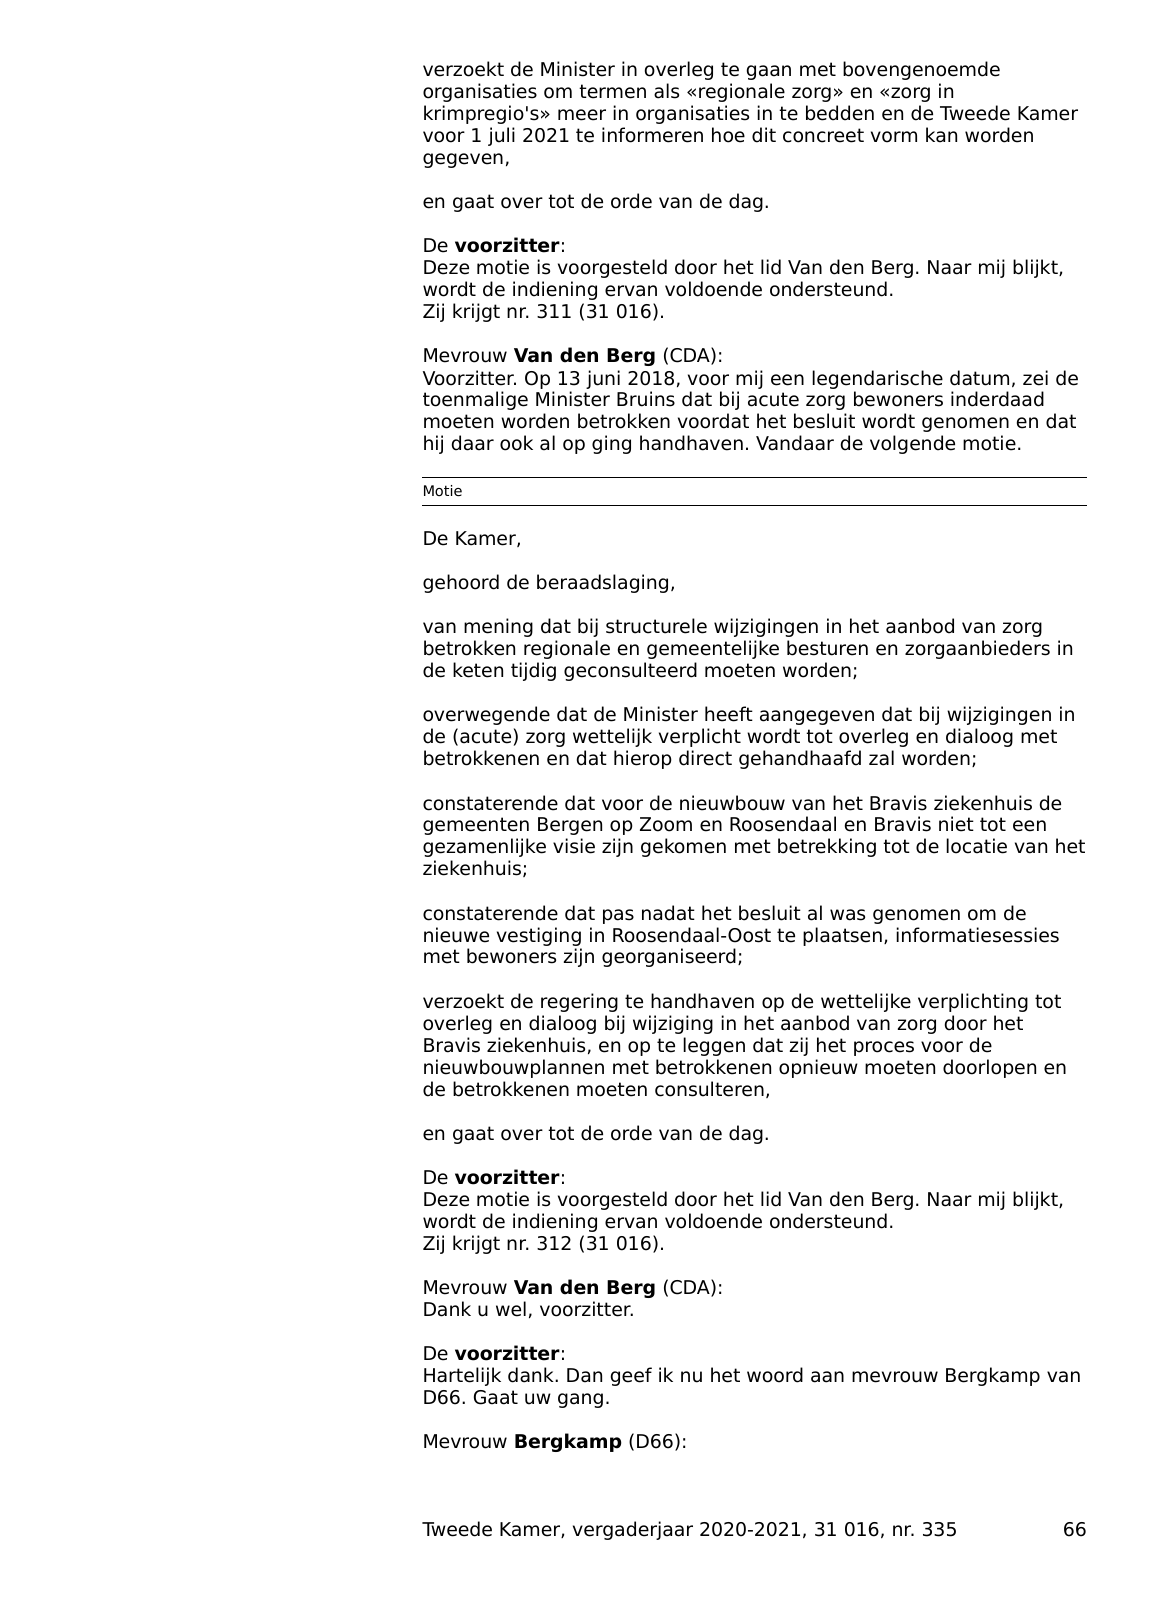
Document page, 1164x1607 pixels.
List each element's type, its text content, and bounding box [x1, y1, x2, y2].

text overwegende dat de Minister heeft aangegeven dat bij wijzigingen in de (acute) zorg wettelijk verplicht wordt tot overleg en dialoog met betrokkenen en dat hierop direct gehandhaafd zal worden; [422, 704, 1087, 770]
table_header Motie [422, 478, 1087, 504]
text verzoekt de Minister in overleg te gaan met bovengenoemde organisaties om termen als «regionale zorg» en «zorg in krimpregio's» meer in organisaties in te bedden en de Tweede Kamer voor 1 juli 2021 te informeren hoe dit concreet vorm kan worden gegeven, [422, 59, 1087, 169]
text van mening dat bij structurele wijzigingen in het aanbod van zorg betrokken regionale en gemeentelijke besturen en zorgaanbieders in de keten tijdig geconsulteerd moeten worden; [422, 616, 1087, 682]
text Dank u wel, voorzitter. [422, 1299, 1087, 1321]
text Deze motie is voorgesteld door het lid Van den Berg. Naar mij blijkt, wordt de indiening ervan voldoende ondersteund. [422, 1189, 1087, 1233]
text constaterende dat voor de nieuwbouw van het Bravis ziekenhuis de gemeenten Bergen op Zoom en Roosendaal en Bravis niet tot een gezamenlijke visie zijn gekomen met betrekking tot de locatie van het ziekenhuis; [422, 792, 1087, 880]
text De voorzitter: [422, 235, 1087, 257]
text Zij krijgt nr. 312 (31 016). [422, 1233, 1087, 1255]
text gehoord de beraadslaging, [422, 572, 1087, 594]
text De voorzitter: [422, 1343, 1087, 1365]
text De Kamer, [422, 528, 1087, 550]
text en gaat over tot de orde van de dag. [422, 191, 1087, 213]
text Mevrouw Bergkamp (D66): [422, 1431, 1087, 1453]
text Hartelijk dank. Dan geef ik nu het woord aan mevrouw Bergkamp van D66. Gaat uw gang. [422, 1365, 1087, 1409]
text Mevrouw Van den Berg (CDA): [422, 1277, 1087, 1299]
text en gaat over tot de orde van de dag. [422, 1123, 1087, 1145]
text Mevrouw Van den Berg (CDA): [422, 345, 1087, 367]
text Deze motie is voorgesteld door het lid Van den Berg. Naar mij blijkt, wordt de indiening ervan voldoende ondersteund. [422, 257, 1087, 301]
text verzoekt de regering te handhaven op de wettelijke verplichting tot overleg en dialoog bij wijziging in het aanbod van zorg door het Bravis ziekenhuis, en op te leggen dat zij het proces voor de nieuwbouwplannen met betrokkenen opnieuw moeten doorlopen en de betrokkenen moeten consulteren, [422, 991, 1087, 1101]
text Voorzitter. Op 13 juni 2018, voor mij een legendarische datum, zei de toenmalige Minister Bruins dat bij acute zorg bewoners inderdaad moeten worden betrokken voordat het besluit wordt genomen en dat hij daar ook al op ging handhaven. Vandaar de volgende motie. [422, 367, 1087, 455]
text Zij krijgt nr. 311 (31 016). [422, 301, 1087, 323]
text constaterende dat pas nadat het besluit al was genomen om de nieuwe vestiging in Roosendaal-Oost te plaatsen, informatiesessies met bewoners zijn georganiseerd; [422, 902, 1087, 968]
text De voorzitter: [422, 1167, 1087, 1189]
